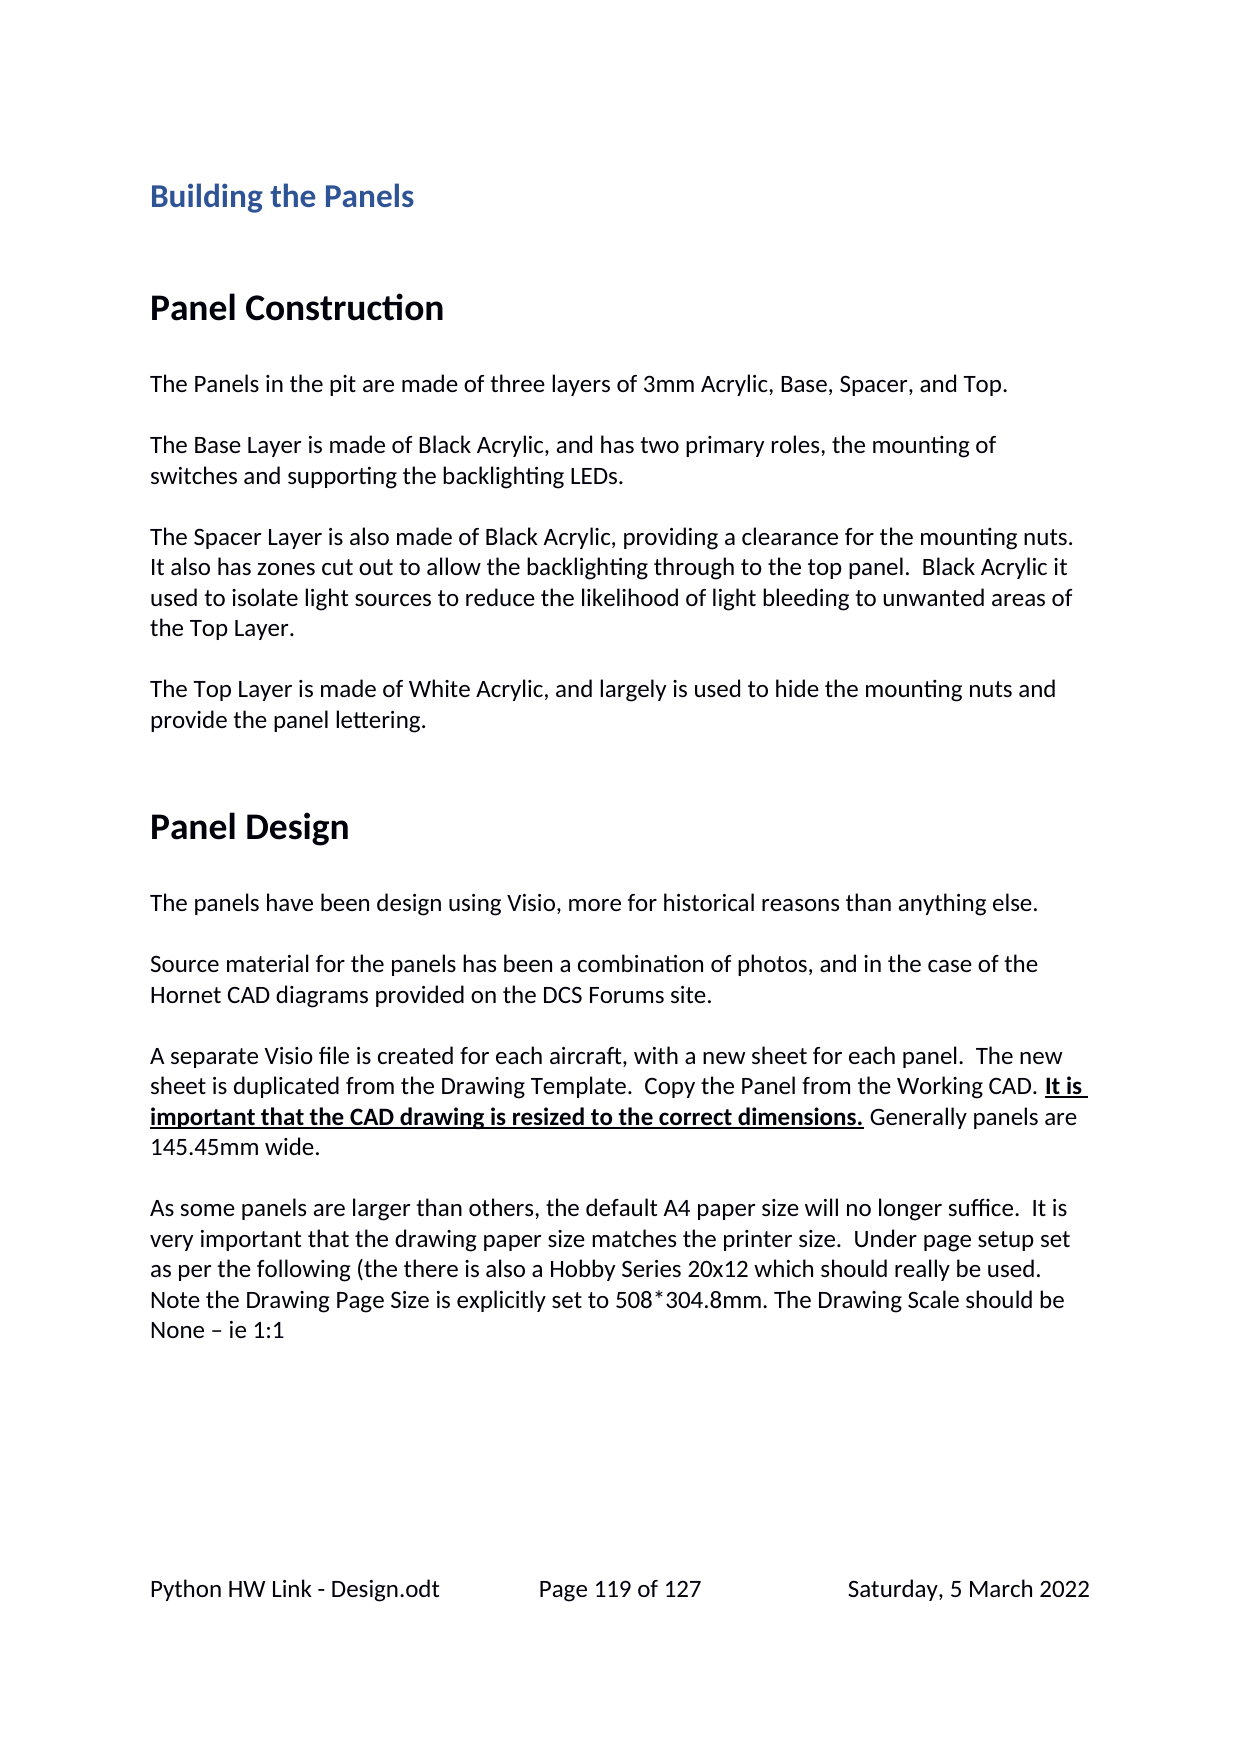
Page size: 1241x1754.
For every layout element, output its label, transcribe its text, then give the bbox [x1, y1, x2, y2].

subtitle Panel Design [150, 803, 1090, 848]
text The panels have been design using Visio, more for historical reasons than anything else. [150, 887, 1090, 918]
text The Top Layer is made of White Acrylic, and largely is used to hide the mounting nuts and provide the panel lettering. [150, 674, 1090, 735]
subtitle Building the Panels [150, 175, 1090, 216]
text The Spacer Layer is also made of Black Acrylic, providing a clearance for the mounting nuts. It also has zones cut out to allow the backlighting through to the top panel. Black Acrylic it used to isolate light sources to reduce the likelihood of light bleeding to unwanted areas of the Top Layer. [150, 521, 1090, 643]
text The Panels in the pit are made of three layers of 3mm Acrylic, Base, Spacer, and Top. [150, 368, 1090, 399]
text Source material for the panels has been a combination of photos, and in the case of the Hornet CAD diagrams provided on the DCS Forums site. [150, 948, 1090, 1009]
text A separate Visio file is created for each aircraft, with a new sheet for each panel. The new sheet is duplicated from the Drawing Template. Copy the Panel from the Working CAD. It is important that the CAD drawing is resized to the correct dimensions. Generally panels are 145.45mm wide. [150, 1040, 1090, 1162]
subtitle Panel Construction [150, 284, 1090, 329]
text The Base Layer is made of Black Acrylic, and has two primary roles, the mounting of switches and supporting the backlighting LEDs. [150, 429, 1090, 491]
text As some panels are larger than others, the default A4 paper size will no longer suffice. It is very important that the drawing paper size matches the printer size. Under page setup set as per the following (the there is also a Hobby Series 20x12 which should really be used. Note the Drawing Page Size is explicitly set to 508*304.8mm. The Drawing Scale should be None – ie 1:1 [150, 1193, 1090, 1345]
